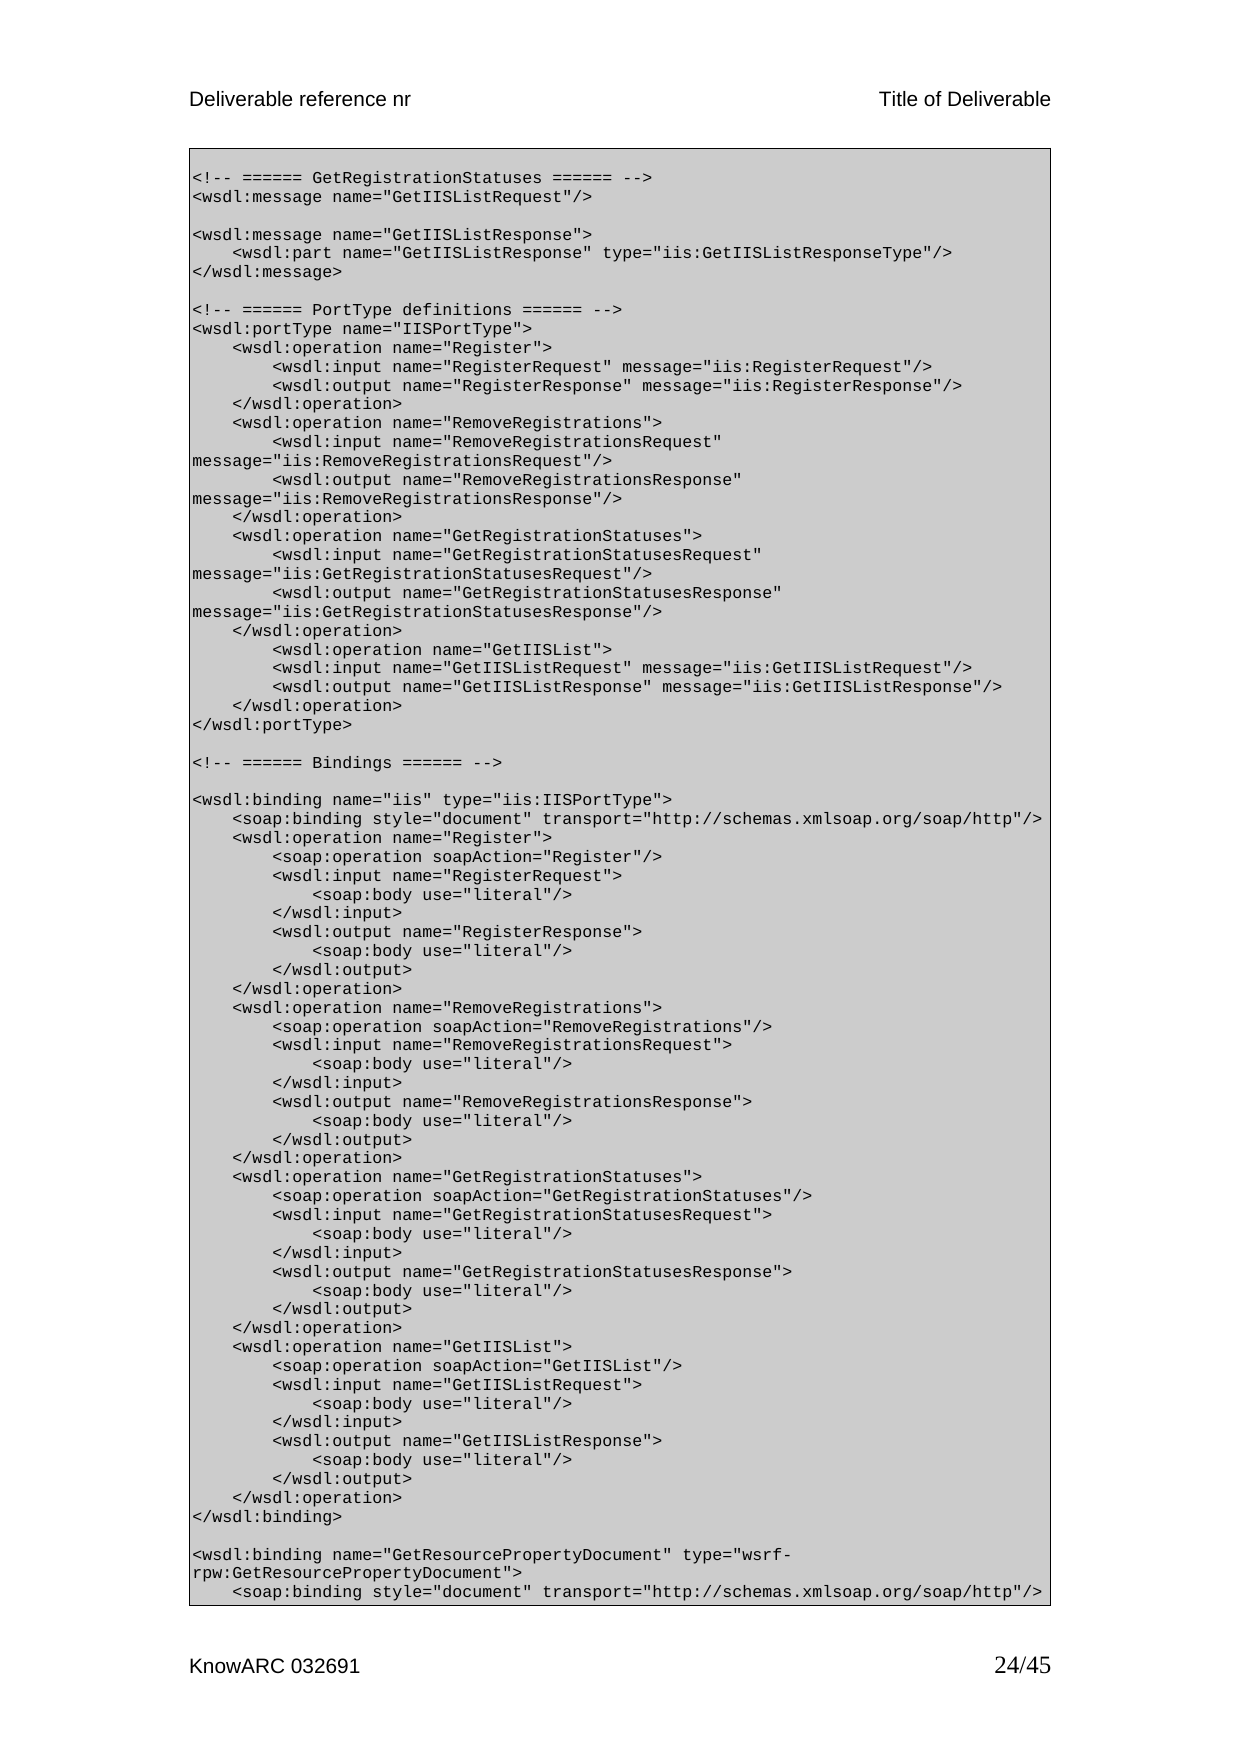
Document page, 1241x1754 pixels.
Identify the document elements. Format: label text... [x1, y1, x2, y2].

text <soap:binding style="document" transport="http://schemas.xmlsoap.org/soap/http"/> [190, 1581, 1050, 1605]
text <wsdl:input name="RemoveRegistrationsRequest"> [190, 1034, 1050, 1053]
text </wsdl:operation> [190, 694, 1050, 713]
text <wsdl:output name="RemoveRegistrationsResponse"> [190, 1090, 1050, 1109]
text <wsdl:operation name="RemoveRegistrations"> [190, 996, 1050, 1015]
text <!-- ====== GetRegistrationStatuses ====== --> [190, 167, 1050, 185]
text <soap:body use="literal"/> [190, 1222, 1050, 1241]
text <soap:operation soapAction="GetIISList"/> [190, 1354, 1050, 1373]
text </wsdl:output> [190, 1128, 1050, 1147]
text </wsdl:input> [190, 1072, 1050, 1090]
text <wsdl:operation name="GetIISList"> [190, 638, 1050, 657]
text </wsdl:output> [190, 1298, 1050, 1317]
text <soap:body use="literal"/> [190, 1109, 1050, 1128]
text <!-- ====== PortType definitions ====== --> [190, 298, 1050, 317]
text <wsdl:input name="GetRegistrationStatusesRequest" message="iis:GetRegistrationStatusesRequest"/> [190, 544, 1050, 581]
text <soap:body use="literal"/> [190, 1279, 1050, 1298]
text <wsdl:message name="GetIISListResponse"> [190, 223, 1050, 242]
text <wsdl:part name="GetIISListResponse" type="iis:GetIISListResponseType"/> [190, 242, 1050, 261]
text <wsdl:output name="GetRegistrationStatusesResponse"> [190, 1260, 1050, 1279]
text <wsdl:input name="RemoveRegistrationsRequest" message="iis:RemoveRegistrationsRequest"/> [190, 431, 1050, 468]
text <wsdl:input name="RegisterRequest" message="iis:RegisterRequest"/> [190, 355, 1050, 374]
text </wsdl:output> [190, 958, 1050, 977]
text <wsdl:binding name="iis" type="iis:IISPortType"> [190, 789, 1050, 808]
text <wsdl:input name="RegisterRequest"> [190, 864, 1050, 883]
text <wsdl:output name="GetIISListResponse"> [190, 1430, 1050, 1449]
text <wsdl:output name="RegisterResponse"> [190, 921, 1050, 939]
text </wsdl:input> [190, 902, 1050, 921]
text <wsdl:portType name="IISPortType"> [190, 317, 1050, 336]
text <wsdl:binding name="GetResourcePropertyDocument" type="wsrf-rpw:GetResourcePropertyDocument"> [190, 1543, 1050, 1581]
text </wsdl:operation> [190, 619, 1050, 638]
text <soap:operation soapAction="GetRegistrationStatuses"/> [190, 1185, 1050, 1203]
text <soap:body use="literal"/> [190, 1392, 1050, 1411]
text <wsdl:operation name="RemoveRegistrations"> [190, 412, 1050, 431]
text <wsdl:input name="GetRegistrationStatusesRequest"> [190, 1203, 1050, 1222]
text <soap:body use="literal"/> [190, 883, 1050, 902]
text </wsdl:output> [190, 1467, 1050, 1486]
text <wsdl:operation name="Register"> [190, 826, 1050, 845]
text <!-- ====== Bindings ====== --> [190, 751, 1050, 770]
text <wsdl:message name="GetIISListRequest"/> [190, 185, 1050, 204]
text <wsdl:output name="RemoveRegistrationsResponse" message="iis:RemoveRegistrationsResponse"/> [190, 468, 1050, 506]
text <wsdl:operation name="GetRegistrationStatuses"> [190, 525, 1050, 544]
text <wsdl:input name="GetIISListRequest"> [190, 1373, 1050, 1392]
text </wsdl:input> [190, 1241, 1050, 1260]
text <wsdl:operation name="GetRegistrationStatuses"> [190, 1166, 1050, 1185]
text <wsdl:output name="GetIISListResponse" message="iis:GetIISListResponse"/> [190, 676, 1050, 694]
text </wsdl:operation> [190, 393, 1050, 412]
text <soap:body use="literal"/> [190, 1449, 1050, 1467]
text </wsdl:binding> [190, 1505, 1050, 1524]
text <soap:operation soapAction="RemoveRegistrations"/> [190, 1015, 1050, 1034]
text <wsdl:operation name="Register"> [190, 336, 1050, 355]
text <soap:binding style="document" transport="http://schemas.xmlsoap.org/soap/http"/> [190, 808, 1050, 826]
text <wsdl:output name="RegisterResponse" message="iis:RegisterResponse"/> [190, 374, 1050, 393]
text </wsdl:input> [190, 1411, 1050, 1430]
text </wsdl:operation> [190, 977, 1050, 996]
text </wsdl:operation> [190, 506, 1050, 525]
text </wsdl:operation> [190, 1147, 1050, 1166]
text <soap:body use="literal"/> [190, 1053, 1050, 1072]
text </wsdl:message> [190, 261, 1050, 280]
text <soap:operation soapAction="Register"/> [190, 845, 1050, 864]
text </wsdl:operation> [190, 1486, 1050, 1505]
text </wsdl:operation> [190, 1317, 1050, 1336]
text </wsdl:portType> [190, 713, 1050, 732]
text <wsdl:input name="GetIISListRequest" message="iis:GetIISListRequest"/> [190, 657, 1050, 676]
text <wsdl:output name="GetRegistrationStatusesResponse" message="iis:GetRegistrationStatusesResponse"/> [190, 581, 1050, 619]
text <soap:body use="literal"/> [190, 939, 1050, 958]
text <wsdl:operation name="GetIISList"> [190, 1336, 1050, 1354]
